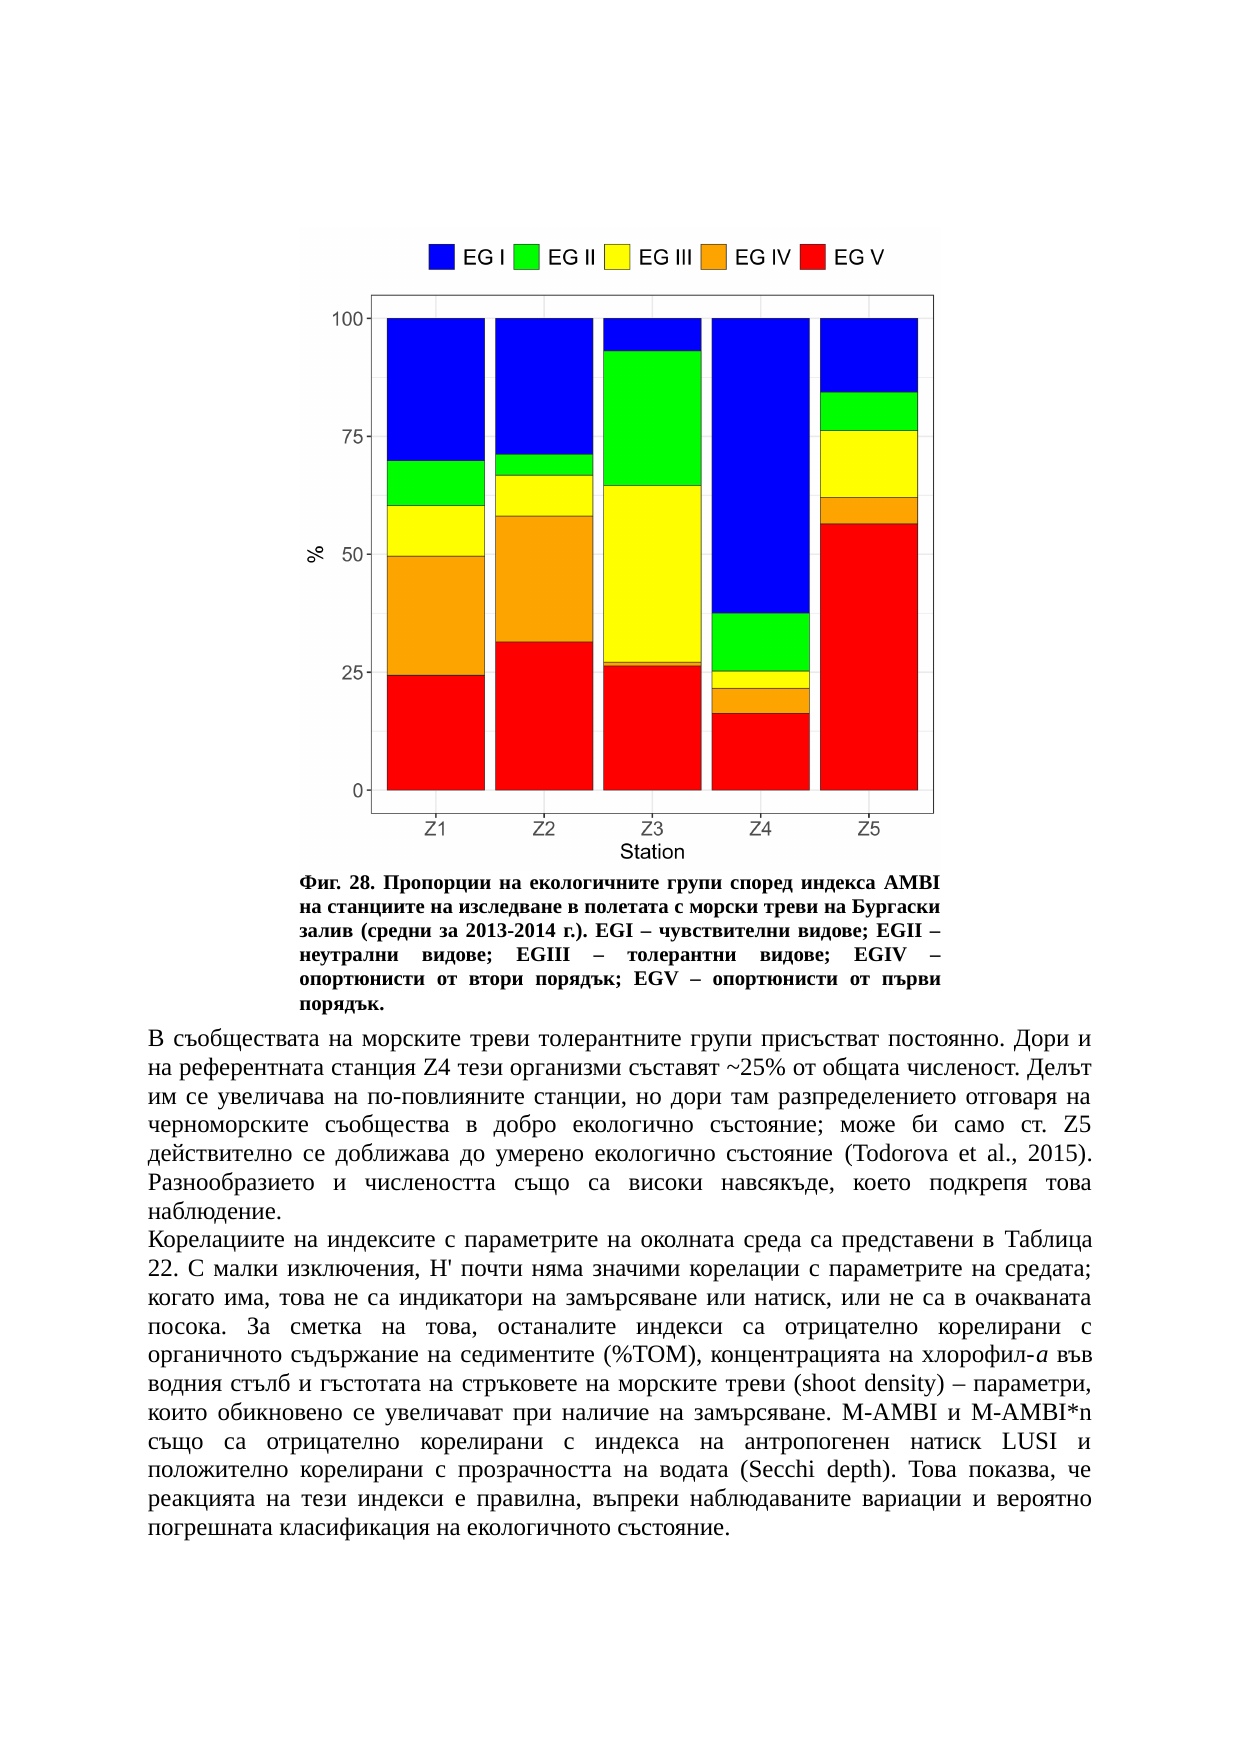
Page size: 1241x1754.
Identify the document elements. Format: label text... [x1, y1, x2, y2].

text Фиг. 28. Пропорции на екологичните групи според индекса AMBI на станциите на изследване в полетата с морски треви на Бургаски залив (средни за 2013-2014 г.). EGI – чувствителни видове; EGII – неутрални видове; EGIII – толерантни видове; EGIV – опортюнисти от втори порядък; EGV – опортюнисти от първи порядък. [299, 871, 941, 1014]
text В съобществата на морските треви толерантните групи присъстват постоянно. Дори и на референтната станция Z4 тези организми съставят ~25% от общата численост. Делът им се увеличава на по-повлияните станции, но дори там разпределението отговаря на черноморските съобщества в добро екологично състояние; може би само ст. Z5 действително се доближава до умерено екологично състояние (Todorova et al., 2015). Разнообразието и числеността също са високи навсякъде, което подкрепя това наблюдение. [148, 207, 1093, 1224]
picture [299, 227, 942, 871]
text Корелациите на индексите с параметрите на околната среда са представени в Таблица 22. С малки изключения, H' почти няма значими корелации с параметрите на средата; когато има, това не са индикатори на замърсяване или натиск, или не са в очакваната посока. За сметка на това, останалите индекси са отрицателно корелирани с органичното съдържание на седиментите (%TOM), концентрацията на хлорофил-а във водния стълб и гъстотата на стръковете на морските треви (shoot density) – параметри, които обикновено се увеличават при наличие на замърсяване. M-AMBI и M-AMBI*n също са отрицателно корелирани с индекса на антропогенен натиск LUSI и положително корелирани с прозрачността на водата (Secchi depth). Това показва, че реакцията на тези индекси е правилна, въпреки наблюдаваните вариации и вероятно погрешната класификация на екологичното състояние. [148, 1224, 1093, 1541]
